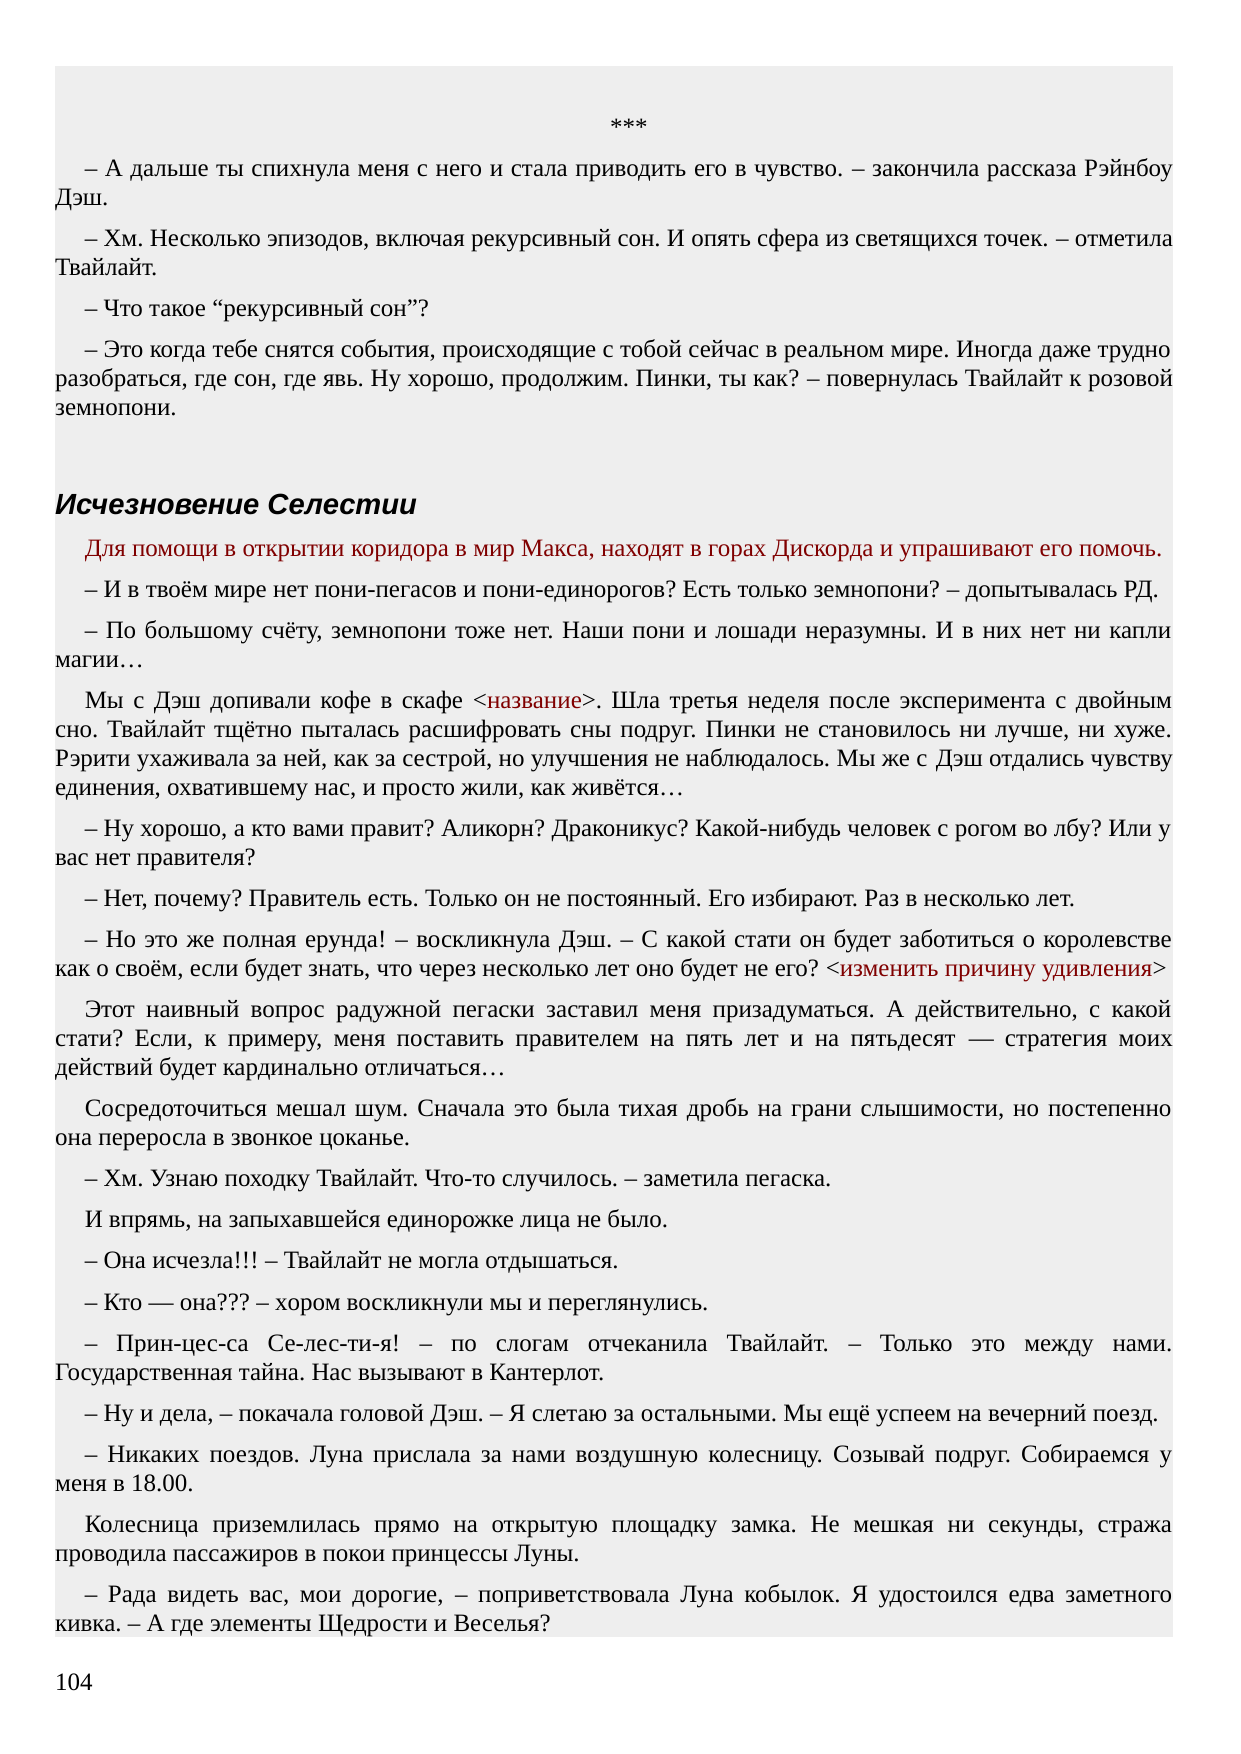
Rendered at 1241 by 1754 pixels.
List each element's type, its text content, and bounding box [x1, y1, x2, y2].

subtitle Исчезновение Селестии [55, 487, 1173, 521]
text – И в твоём мире нет пони-пегасов и пони-единорогов? Есть только земнопони? – допытывалась РД. [55, 574, 1173, 603]
text – По большому счёту, земнопони тоже нет. Наши пони и лошади неразумны. И в них нет ни капли магии… [55, 616, 1173, 673]
text Сосредоточиться мешал шум. Сначала это была тихая дробь на грани слышимости, но постепенно она переросла в звонкое цоканье. [55, 1093, 1173, 1151]
text И впрямь, на запыхавшейся единорожке лица не было. [55, 1204, 1173, 1233]
text – Но это же полная ерунда! – воскликнула Дэш. – С какой стати он будет заботиться о королевстве как о своём, если будет знать, что через несколько лет оно будет не его? <изменить причину удивления> [55, 924, 1173, 982]
text Этот наивный вопрос радужной пегаски заставил меня призадуматься. А действительно, с какой стати? Если, к примеру, меня поставить правителем на пять лет и на пятьдесят — стратегия моих действий будет кардинально отличаться… [55, 994, 1173, 1081]
text – Рада видеть вас, мои дорогие, – поприветствовала Луна кобылок. Я удостоился едва заметного кивка. – А где элементы Щедрости и Веселья? [55, 1579, 1173, 1637]
text – Никаких поездов. Луна прислала за нами воздушную колесницу. Созывай подруг. Собираемся у меня в 18.00. [55, 1439, 1173, 1497]
text – Ну и дела, – покачала головой Дэш. – Я слетаю за остальными. Мы ещё успеем на вечерний поезд. [55, 1398, 1173, 1427]
text – Это когда тебе снятся события, происходящие с тобой сейчас в реальном мире. Иногда даже трудно разобраться, где сон, где явь. Ну хорошо, продолжим. Пинки, ты как? – повернулась Твайлайт к розовой земнопони. [55, 334, 1173, 421]
text – Кто — она??? – хором воскликнули мы и переглянулись. [55, 1287, 1173, 1316]
text – А дальше ты спихнула меня с него и стала приводить его в чувство. – закончила рассказа Рэйнбоу Дэш. [55, 153, 1173, 211]
text Колесница приземлилась прямо на открытую площадку замка. Не мешкая ни секунды, стража проводила пассажиров в покои принцессы Луны. [55, 1509, 1173, 1567]
text – Хм. Узнаю походку Твайлайт. Что-то случилось. – заметила пегаска. [55, 1163, 1173, 1192]
text – Она исчезла!!! – Твайлайт не могла отдышаться. [55, 1246, 1173, 1274]
text – Хм. Несколько эпизодов, включая рекурсивный сон. И опять сфера из светящихся точек. – отметила Твайлайт. [55, 223, 1173, 281]
text Мы с Дэш допивали кофе в cкафе <название>. Шла третья неделя после эксперимента с двойным сно. Твайлайт тщётно пыталась расшифровать сны подруг. Пинки не становилось ни лучше, ни хуже. Рэрити ухаживала за ней, как за сестрой, но улучшения не наблюдалось. Мы же с Дэш отдались чувству единения, охватившему нас, и просто жили, как живётся… [55, 686, 1173, 801]
text – Что такое “рекурсивный сон”? [55, 293, 1173, 322]
text *** [55, 112, 1173, 141]
text Для помощи в открытии коридора в мир Макса, находят в горах Дискорда и упрашивают его помочь. [55, 533, 1173, 562]
text – Нет, почему? Правитель есть. Только он не постоянный. Его избирают. Раз в несколько лет. [55, 883, 1173, 912]
text – Ну хорошо, а кто вами правит? Аликорн? Драконикус? Какой-нибудь человек с рогом во лбу? Или у вас нет правителя? [55, 813, 1173, 871]
text – Прин-цес-са Се-лес-ти-я! – по слогам отчеканила Твайлайт. – Только это между нами. Государственная тайна. Нас вызывают в Кантерлот. [55, 1328, 1173, 1386]
